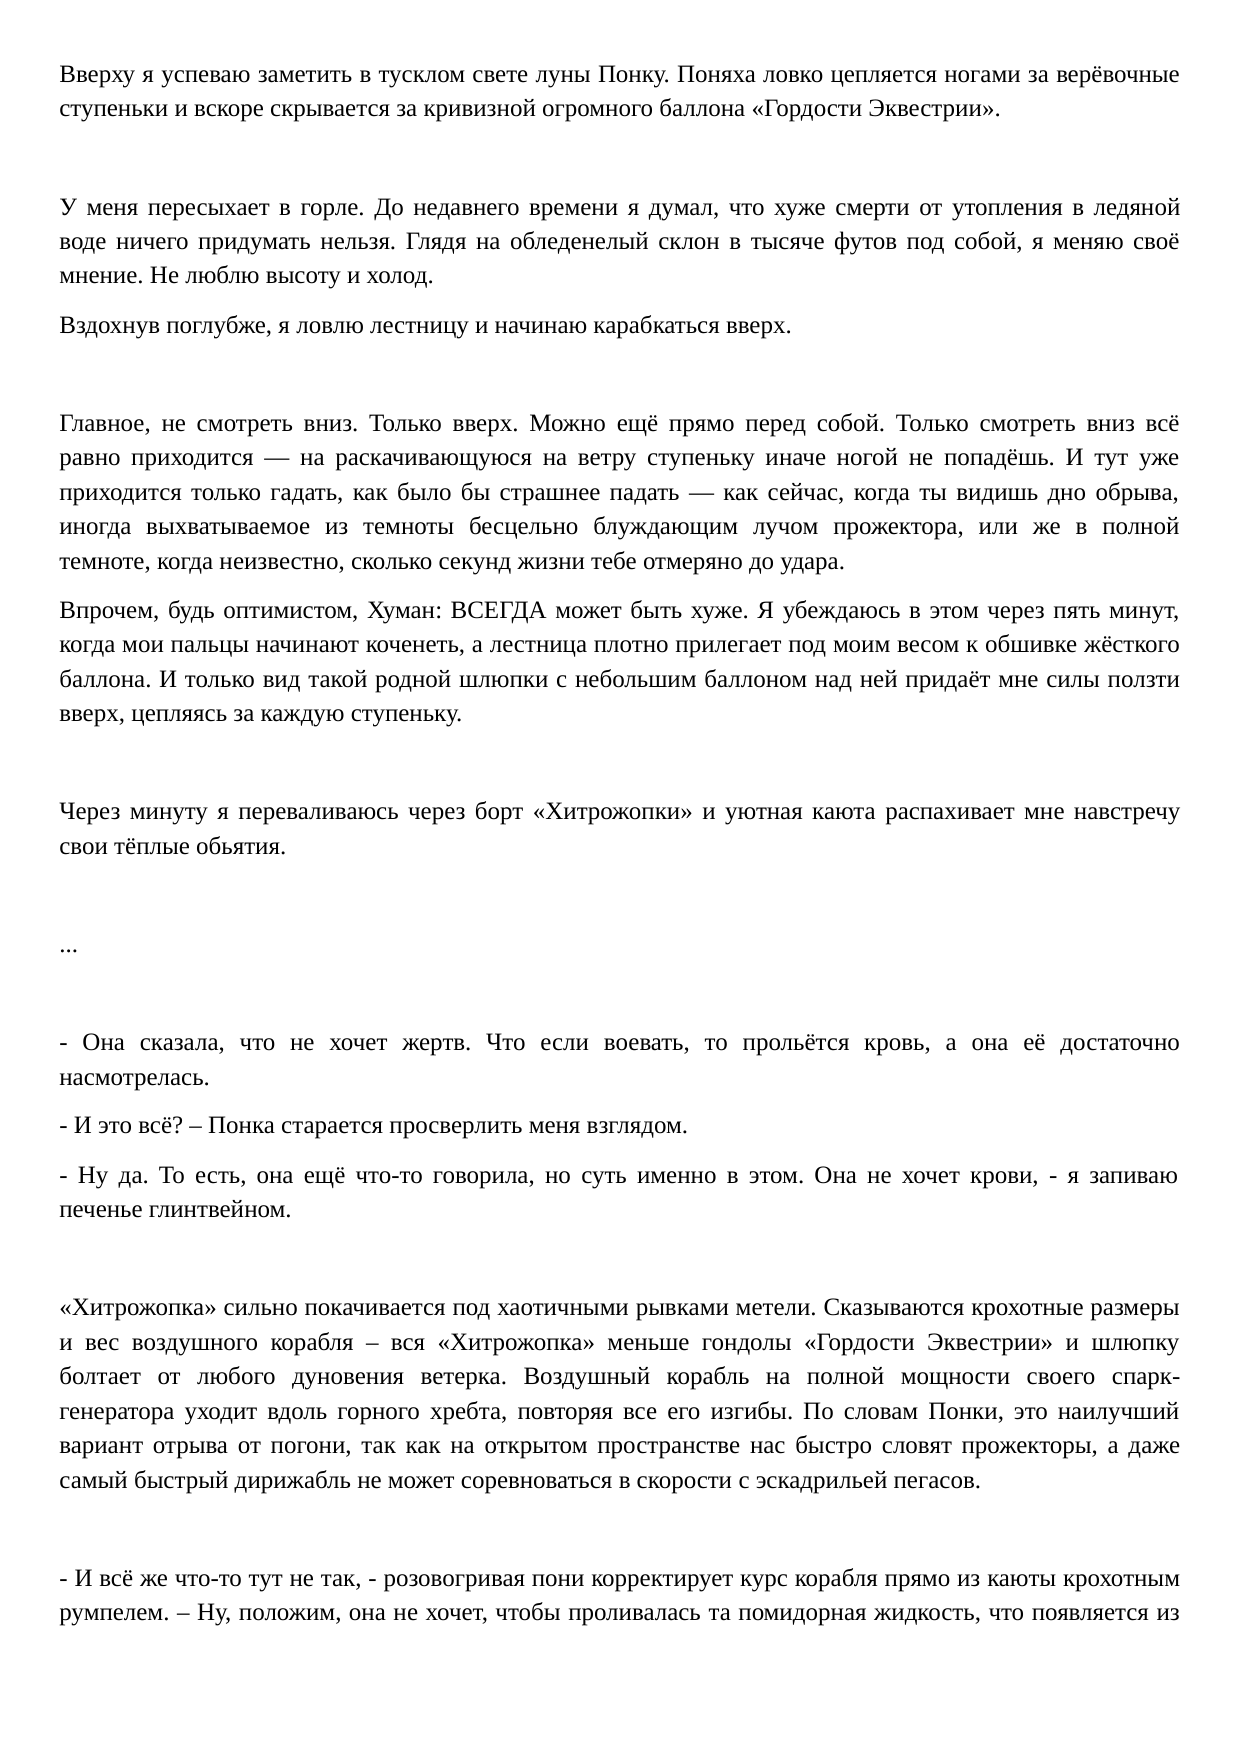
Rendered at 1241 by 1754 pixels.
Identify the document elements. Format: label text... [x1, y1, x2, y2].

text Главное, не смотреть вниз. Только вверх. Можно ещё прямо перед собой. Только смотреть вниз всё равно приходится — на раскачивающуюся на ветру ступеньку иначе ногой не попадёшь. И тут уже приходится только гадать, как было бы страшнее падать — как сейчас, когда ты видишь дно обрыва, иногда выхватываемое из темноты бесцельно блуждающим лучом прожектора, или же в полной темноте, когда неизвестно, сколько секунд жизни тебе отмеряно до удара. [59, 408, 1181, 574]
text - И всё же что-то тут не так, - розовогривая пони корректирует курс корабля прямо из каюты крохотным румпелем. – Ну, положим, она не хочет, чтобы проливалась та помидорная жидкость, что появляется из [59, 1563, 1181, 1626]
text - Ну да. То есть, она ещё что-то говорила, но суть именно в этом. Она не хочет крови, - я запиваю печенье глинтвейном. [59, 1160, 1181, 1223]
text Через минуту я переваливаюсь через борт «Хитрожопки» и уютная каюта распахивает мне навстречу свои тёплые обьятия. [59, 796, 1181, 859]
text У меня пересыхает в горле. До недавнего времени я думал, что хуже смерти от утопления в ледяной воде ничего придумать нельзя. Глядя на обледенелый склон в тысяче футов под собой, я меняю своё мнение. Не люблю высоту и холод. [59, 192, 1181, 289]
text ... [59, 929, 1181, 958]
text - Она сказала, что не хочет жертв. Что если воевать, то прольётся кровь, а она её достаточно насмотрелась. [59, 1027, 1181, 1090]
text «Хитрожопка» сильно покачивается под хаотичными рывками метели. Сказываются крохотные размеры и вес воздушного корабля – вся «Хитрожопка» меньше гондолы «Гордости Эквестрии» и шлюпку болтает от любого дуновения ветерка. Воздушный корабль на полной мощности своего спарк-генератора уходит вдоль горного хребта, повторяя все его изгибы. По словам Понки, это наилучший вариант отрыва от погони, так как на открытом пространстве нас быстро словят прожекторы, а даже самый быстрый дирижабль не может соревноваться в скорости с эскадрильей пегасов. [59, 1292, 1181, 1493]
text Вздохнув поглубже, я ловлю лестницу и начинаю карабкаться вверх. [59, 310, 1181, 338]
text Вверху я успеваю заметить в тусклом свете луны Понку. Поняха ловко цепляется ногами за верёвочные ступеньки и вскоре скрывается за кривизной огромного баллона «Гордости Эквестрии». [59, 59, 1181, 122]
text Впрочем, будь оптимистом, Хуман: ВСЕГДА может быть хуже. Я убеждаюсь в этом через пять минут, когда мои пальцы начинают коченеть, а лестница плотно прилегает под моим весом к обшивке жёсткого баллона. И только вид такой родной шлюпки с небольшим баллоном над ней придаёт мне силы ползти вверх, цепляясь за каждую ступеньку. [59, 595, 1181, 727]
text - И это всё? – Понка старается просверлить меня взглядом. [59, 1111, 1181, 1139]
